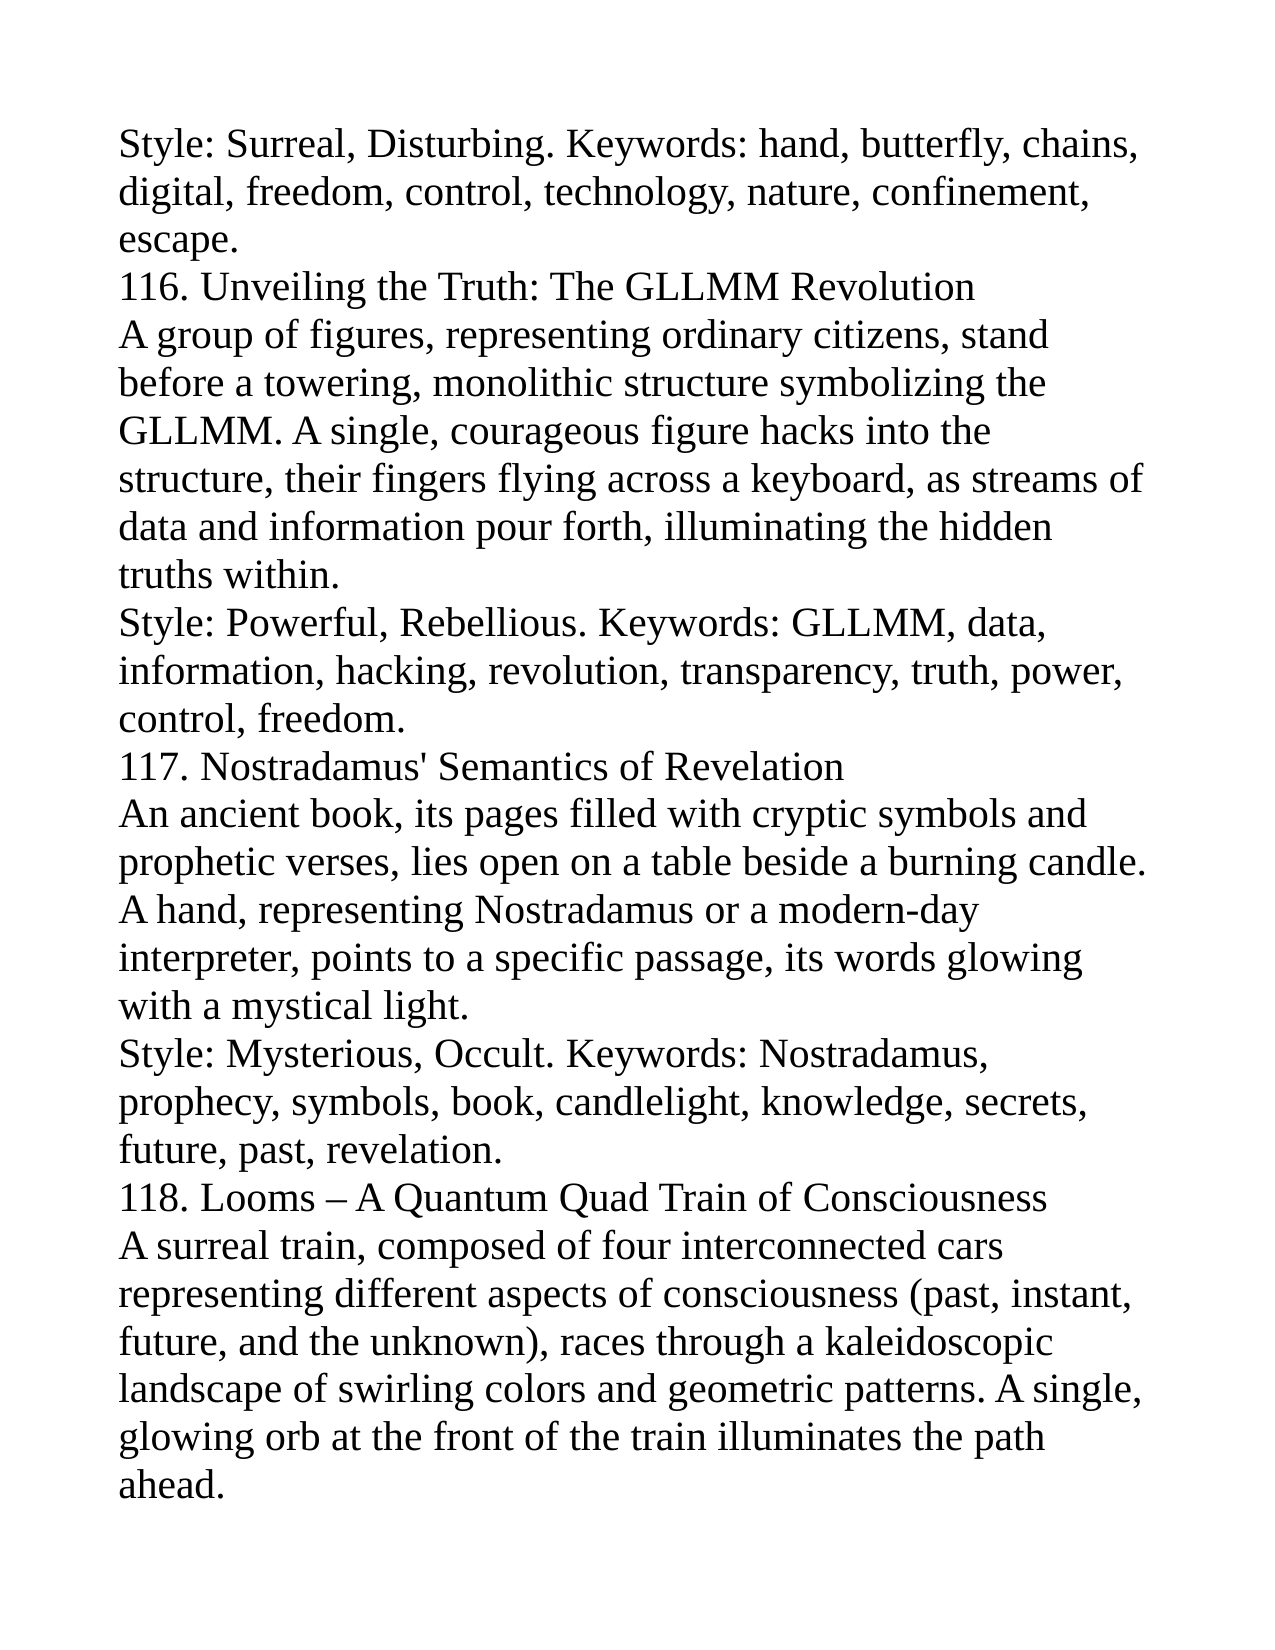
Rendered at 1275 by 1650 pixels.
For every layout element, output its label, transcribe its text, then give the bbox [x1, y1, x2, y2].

text Style: Mysterious, Occult. Keywords: Nostradamus, prophecy, symbols, book, candlelight, knowledge, secrets, future, past, revelation. [118, 1028, 1157, 1172]
text A surreal train, composed of four interconnected cars representing different aspects of consciousness (past, instant, future, and the unknown), races through a kaleidoscopic landscape of swirling colors and geometric patterns. A single, glowing orb at the front of the train illuminates the path ahead. [118, 1220, 1157, 1508]
text A group of figures, representing ordinary citizens, stand before a towering, monolithic structure symbolizing the GLLMM. A single, courageous figure hacks into the structure, their fingers flying across a keyboard, as streams of data and information pour forth, illuminating the hidden truths within. [118, 310, 1157, 597]
text An ancient book, its pages filled with cryptic symbols and prophetic verses, lies open on a table beside a burning candle. A hand, representing Nostradamus or a modern-day interpreter, points to a specific passage, its words glowing with a mystical light. [118, 789, 1157, 1028]
text 117. Nostradamus' Semantics of Revelation [118, 741, 1157, 789]
text 116. Unveiling the Truth: The GLLMM Revolution [118, 262, 1157, 310]
text Style: Surreal, Disturbing. Keywords: hand, butterfly, chains, digital, freedom, control, technology, nature, confinement, escape. [118, 118, 1157, 262]
text 118. Looms – A Quantum Quad Train of Consciousness [118, 1172, 1157, 1220]
text Style: Powerful, Rebellious. Keywords: GLLMM, data, information, hacking, revolution, transparency, truth, power, control, freedom. [118, 597, 1157, 741]
